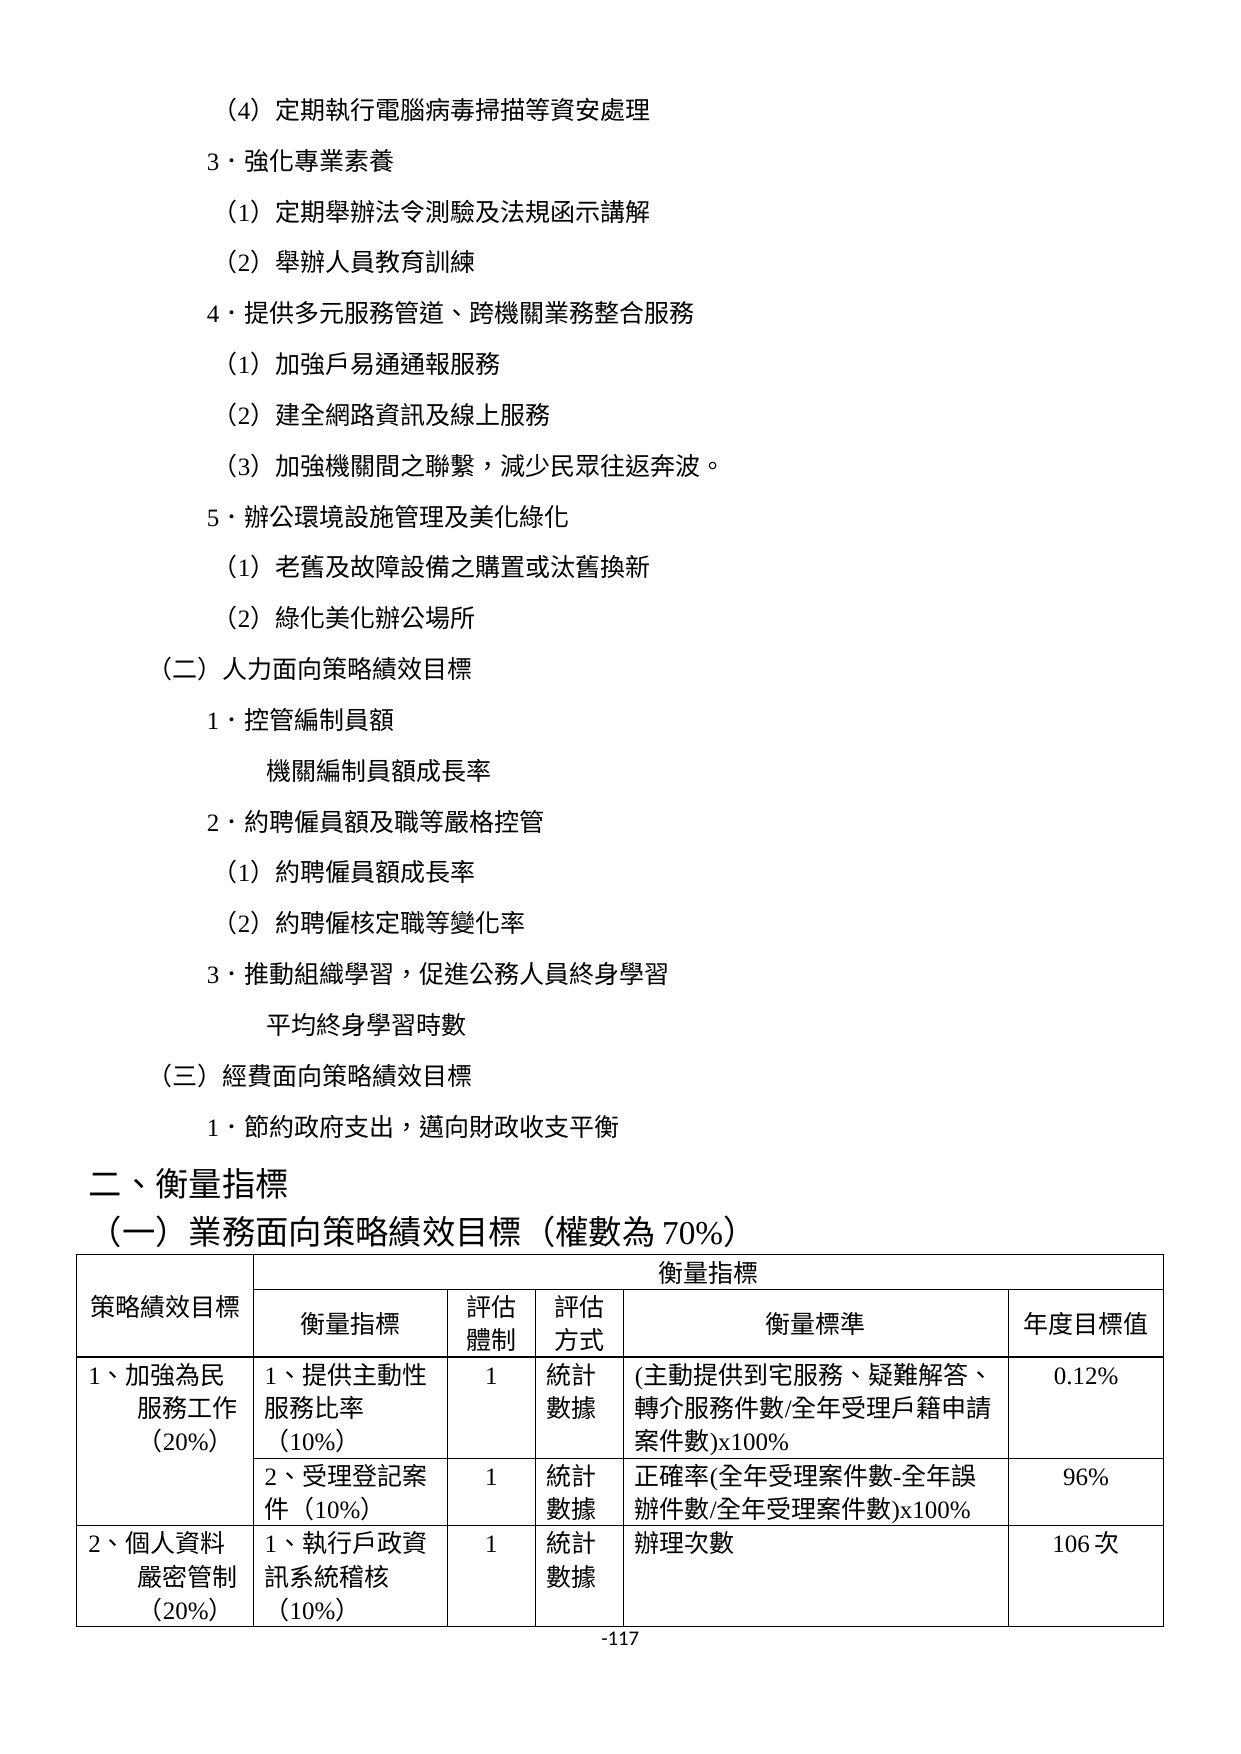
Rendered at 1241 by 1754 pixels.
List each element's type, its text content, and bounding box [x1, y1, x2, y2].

table_cell 正確率(全年受理案件數-全年誤辦件數/全年受理案件數)x100% [624, 1459, 1008, 1525]
table_header 衡量指標 [254, 1255, 1163, 1289]
list 強化專業素養 [207, 141, 1152, 177]
table_cell 1 [448, 1459, 535, 1525]
list 提供多元服務管道、跨機關業務整合服務 [207, 294, 1152, 330]
list 約聘僱員額及職等嚴格控管 [207, 802, 1152, 838]
table_cell 1、執行戶政資訊系統稽核（10%） [254, 1526, 447, 1626]
table_cell 1、提供主動性服務比率（10%） [254, 1358, 447, 1457]
list 定期舉辦法令測驗及法規函示講解 [213, 192, 1152, 228]
text （一）業務面向策略績效目標（權數為70%） [88, 1206, 1152, 1254]
list 建全網路資訊及線上服務 [213, 395, 1152, 432]
table_cell 1 [448, 1358, 535, 1457]
table_cell 統計數據 [536, 1459, 623, 1525]
table_cell 統計數據 [536, 1526, 623, 1626]
table_cell 統計數據 [536, 1358, 623, 1457]
list 定期執行電腦病毒掃描等資安處理 [213, 90, 1152, 127]
table_cell 2、受理登記案件（10%） [254, 1459, 447, 1525]
list 加強機關間之聯繫，減少民眾往返奔波。 [213, 446, 1152, 482]
list 舉辦人員教育訓練 [213, 243, 1152, 279]
list 控管編制員額 [207, 700, 1152, 737]
text （二）人力面向策略績效目標 [148, 649, 1152, 686]
table_cell [77, 1458, 253, 1525]
table_cell 衡量指標 [254, 1290, 447, 1356]
table_cell 加強為民服務工作（20%） [77, 1358, 253, 1457]
table_cell 評估方式 [536, 1290, 623, 1356]
text 二、衡量指標 [88, 1158, 1152, 1206]
list 推動組織學習，促進公務人員終身學習 [207, 954, 1152, 991]
text 機關編制員額成長率 [266, 751, 1152, 787]
table_cell 衡量標準 [624, 1290, 1008, 1356]
table_cell 1 [448, 1526, 535, 1626]
table_cell 96% [1009, 1459, 1163, 1525]
list 約聘僱核定職等變化率 [213, 904, 1152, 940]
table_cell 106次 [1009, 1526, 1163, 1626]
list 加強戶易通通報服務 [213, 344, 1152, 381]
table_header 策略績效目標 [77, 1255, 253, 1356]
text 平均終身學習時數 [266, 1005, 1152, 1042]
list 辦公環境設施管理及美化綠化 [207, 497, 1152, 533]
text （三）經費面向策略績效目標 [148, 1056, 1152, 1092]
table_cell 0.12% [1009, 1358, 1163, 1457]
list 節約政府支出，邁向財政收支平衡 [207, 1107, 1152, 1143]
table_cell 年度目標值 [1009, 1290, 1163, 1356]
list 老舊及故障設備之購置或汰舊換新 [213, 548, 1152, 584]
table_cell (主動提供到宅服務、疑難解答、轉介服務件數/全年受理戶籍申請案件數)x100% [624, 1358, 1008, 1457]
table_cell 評估體制 [448, 1290, 535, 1356]
list 綠化美化辦公場所 [213, 599, 1152, 635]
list 約聘僱員額成長率 [213, 853, 1152, 889]
table_cell 辦理次數 [624, 1526, 1008, 1626]
table_cell 個人資料嚴密管制（20%） [77, 1526, 253, 1626]
